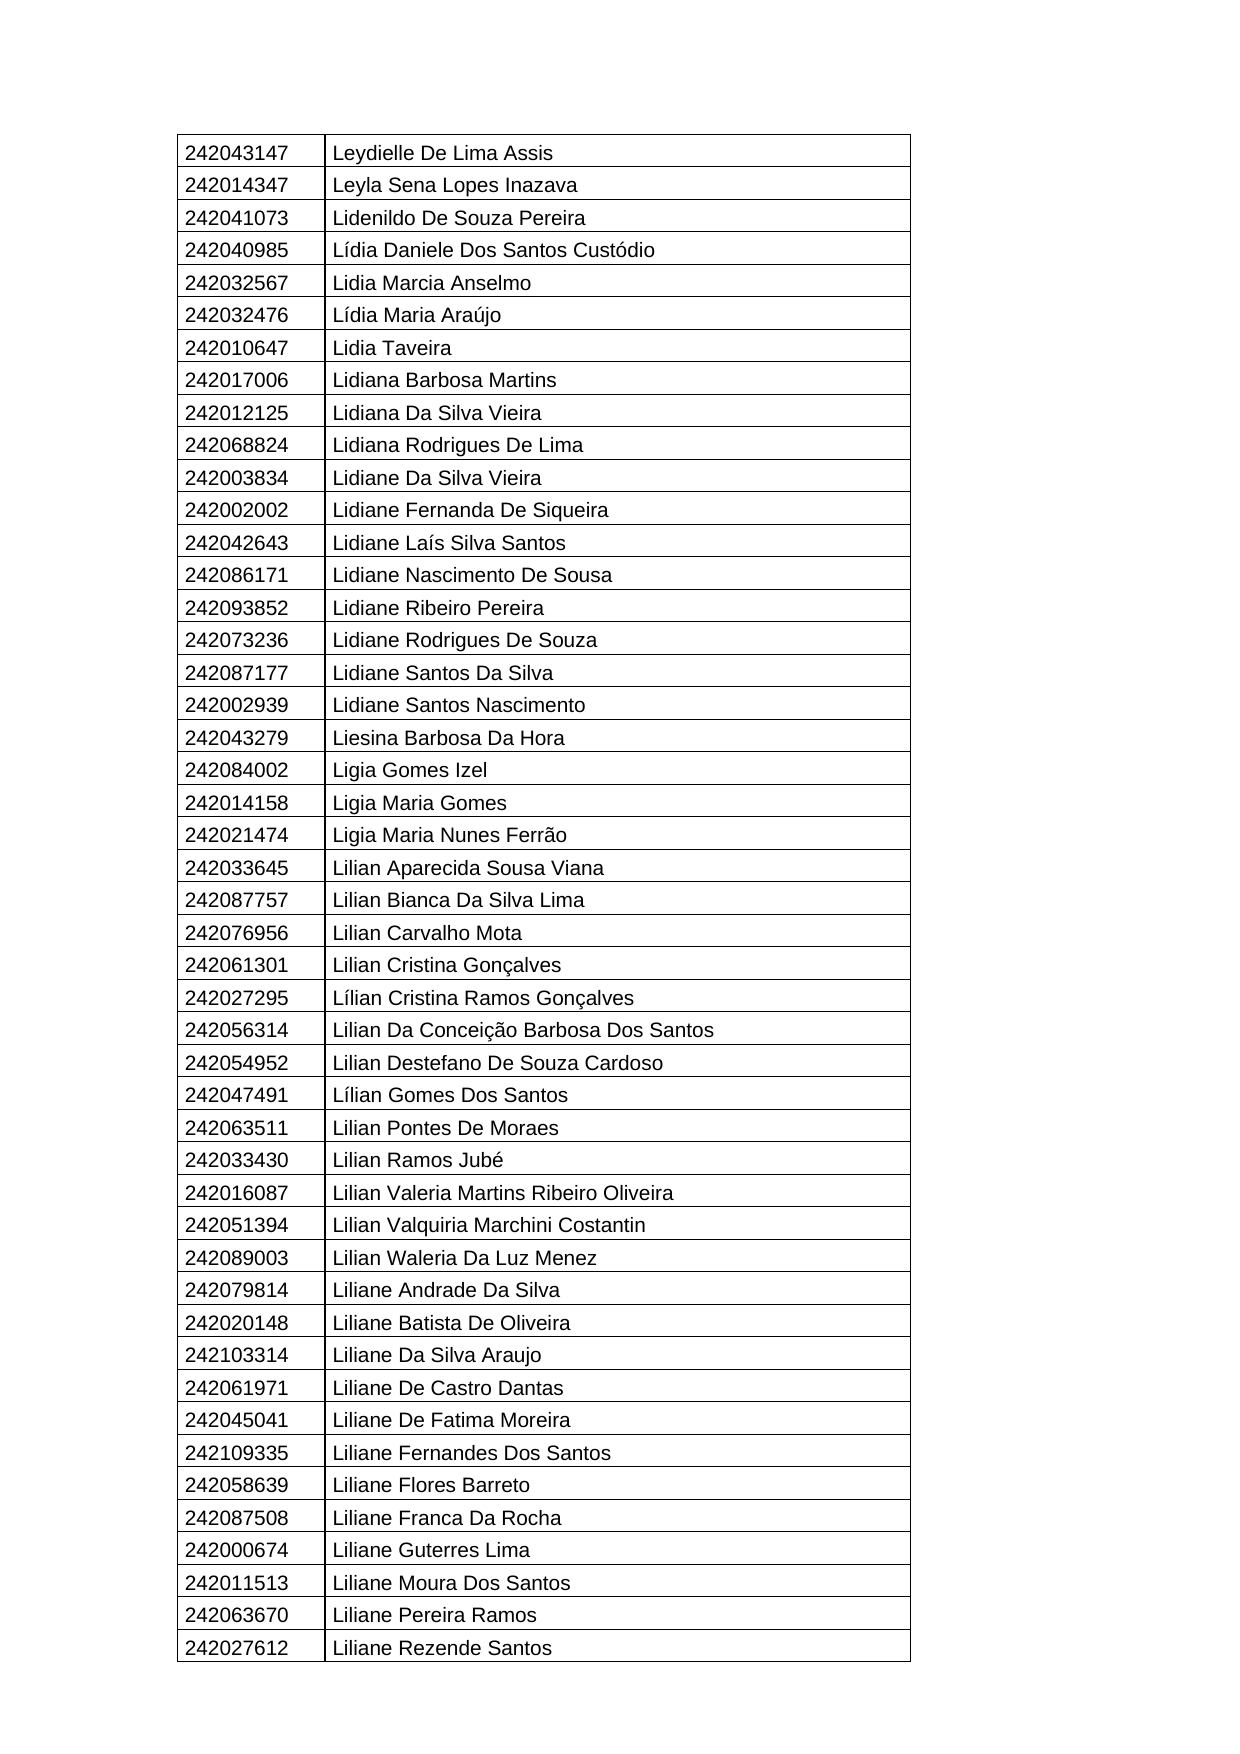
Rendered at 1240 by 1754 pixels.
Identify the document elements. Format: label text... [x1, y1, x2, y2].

table_cell 242063670 [178, 1597, 324, 1628]
table_cell Lilian Pontes De Moraes [326, 1110, 910, 1141]
table_cell Lidiane Santos Nascimento [326, 687, 910, 718]
table_cell 242011513 [178, 1565, 324, 1596]
table_cell 242054952 [178, 1045, 324, 1076]
table_cell 242043147 [178, 135, 324, 166]
table_cell Lidiana Rodrigues De Lima [326, 427, 910, 458]
table_cell Liliane Moura Dos Santos [326, 1565, 910, 1596]
table_cell 242103314 [178, 1337, 324, 1368]
table_cell Liliane De Castro Dantas [326, 1370, 910, 1401]
table_cell Ligia Maria Nunes Ferrão [326, 817, 910, 848]
table_cell Lidiane Nascimento De Sousa [326, 557, 910, 588]
table_cell Lilian Waleria Da Luz Menez [326, 1240, 910, 1271]
table_cell Leydielle De Lima Assis [326, 135, 910, 166]
table_cell 242012125 [178, 395, 324, 426]
table_cell Liliane Flores Barreto [326, 1467, 910, 1498]
table_cell 242076956 [178, 915, 324, 946]
table_cell Lidia Marcia Anselmo [326, 265, 910, 296]
table_cell 242047491 [178, 1077, 324, 1108]
table_cell 242084002 [178, 752, 324, 783]
table_cell Lidiane Da Silva Vieira [326, 460, 910, 491]
table_cell Lilian Bianca Da Silva Lima [326, 882, 910, 913]
table_cell 242014347 [178, 167, 324, 198]
table_cell Lilian Carvalho Mota [326, 915, 910, 946]
table_cell 242051394 [178, 1207, 324, 1238]
table_cell Lidiana Barbosa Martins [326, 362, 910, 393]
table_cell 242027612 [178, 1630, 324, 1661]
table_cell 242040985 [178, 232, 324, 263]
table_cell 242056314 [178, 1012, 324, 1043]
table_cell Lilian Aparecida Sousa Viana [326, 850, 910, 881]
table_cell Lidiane Santos Da Silva [326, 655, 910, 686]
table_cell 242109335 [178, 1435, 324, 1466]
table_cell 242073236 [178, 622, 324, 653]
table_cell 242032476 [178, 297, 324, 328]
table_cell 242087508 [178, 1500, 324, 1531]
table_cell Liliane Andrade Da Silva [326, 1272, 910, 1303]
table_cell 242002002 [178, 492, 324, 523]
table_cell 242020148 [178, 1305, 324, 1336]
table_cell Lídia Maria Araújo [326, 297, 910, 328]
table_cell Lílian Gomes Dos Santos [326, 1077, 910, 1108]
table_cell 242041073 [178, 200, 324, 231]
table_cell 242033645 [178, 850, 324, 881]
table_cell Lílian Cristina Ramos Gonçalves [326, 980, 910, 1011]
table_cell 242021474 [178, 817, 324, 848]
table_cell 242058639 [178, 1467, 324, 1498]
table_cell Lidenildo De Souza Pereira [326, 200, 910, 231]
table_cell 242010647 [178, 330, 324, 361]
table_cell Lilian Valquiria Marchini Costantin [326, 1207, 910, 1238]
table_cell 242027295 [178, 980, 324, 1011]
table_cell Liliane Da Silva Araujo [326, 1337, 910, 1368]
table_cell 242032567 [178, 265, 324, 296]
table_cell 242017006 [178, 362, 324, 393]
table_cell Ligia Gomes Izel [326, 752, 910, 783]
table_cell Lidiane Rodrigues De Souza [326, 622, 910, 653]
table_cell Lidiana Da Silva Vieira [326, 395, 910, 426]
table_cell Lídia Daniele Dos Santos Custódio [326, 232, 910, 263]
table_cell 242033430 [178, 1142, 324, 1173]
table_cell Leyla Sena Lopes Inazava [326, 167, 910, 198]
table_cell 242063511 [178, 1110, 324, 1141]
table_cell 242068824 [178, 427, 324, 458]
table_cell Liliane Batista De Oliveira [326, 1305, 910, 1336]
table_cell 242016087 [178, 1175, 324, 1206]
table_cell 242003834 [178, 460, 324, 491]
table_cell Liliane Rezende Santos [326, 1630, 910, 1661]
table_cell Lilian Cristina Gonçalves [326, 947, 910, 978]
table_cell Liliane Pereira Ramos [326, 1597, 910, 1628]
table_cell 242087757 [178, 882, 324, 913]
table_cell Liliane Fernandes Dos Santos [326, 1435, 910, 1466]
table_cell 242061301 [178, 947, 324, 978]
table_cell 242079814 [178, 1272, 324, 1303]
table_cell Liesina Barbosa Da Hora [326, 720, 910, 751]
table_cell 242086171 [178, 557, 324, 588]
table_cell Lilian Ramos Jubé [326, 1142, 910, 1173]
table_cell Lilian Da Conceição Barbosa Dos Santos [326, 1012, 910, 1043]
table_cell 242045041 [178, 1402, 324, 1433]
table_cell 242002939 [178, 687, 324, 718]
table_cell 242093852 [178, 590, 324, 621]
table_cell Lidiane Ribeiro Pereira [326, 590, 910, 621]
table_cell 242000674 [178, 1532, 324, 1563]
table_cell Liliane Franca Da Rocha [326, 1500, 910, 1531]
table_cell 242014158 [178, 785, 324, 816]
table_cell Liliane De Fatima Moreira [326, 1402, 910, 1433]
table_cell Lidiane Fernanda De Siqueira [326, 492, 910, 523]
table_cell Liliane Guterres Lima [326, 1532, 910, 1563]
table_cell Lilian Destefano De Souza Cardoso [326, 1045, 910, 1076]
table_cell 242043279 [178, 720, 324, 751]
table_cell Ligia Maria Gomes [326, 785, 910, 816]
table_cell 242042643 [178, 525, 324, 556]
table_cell Lidia Taveira [326, 330, 910, 361]
table_cell Lilian Valeria Martins Ribeiro Oliveira [326, 1175, 910, 1206]
table_cell 242087177 [178, 655, 324, 686]
table_cell Lidiane Laís Silva Santos [326, 525, 910, 556]
table_cell 242089003 [178, 1240, 324, 1271]
table_cell 242061971 [178, 1370, 324, 1401]
